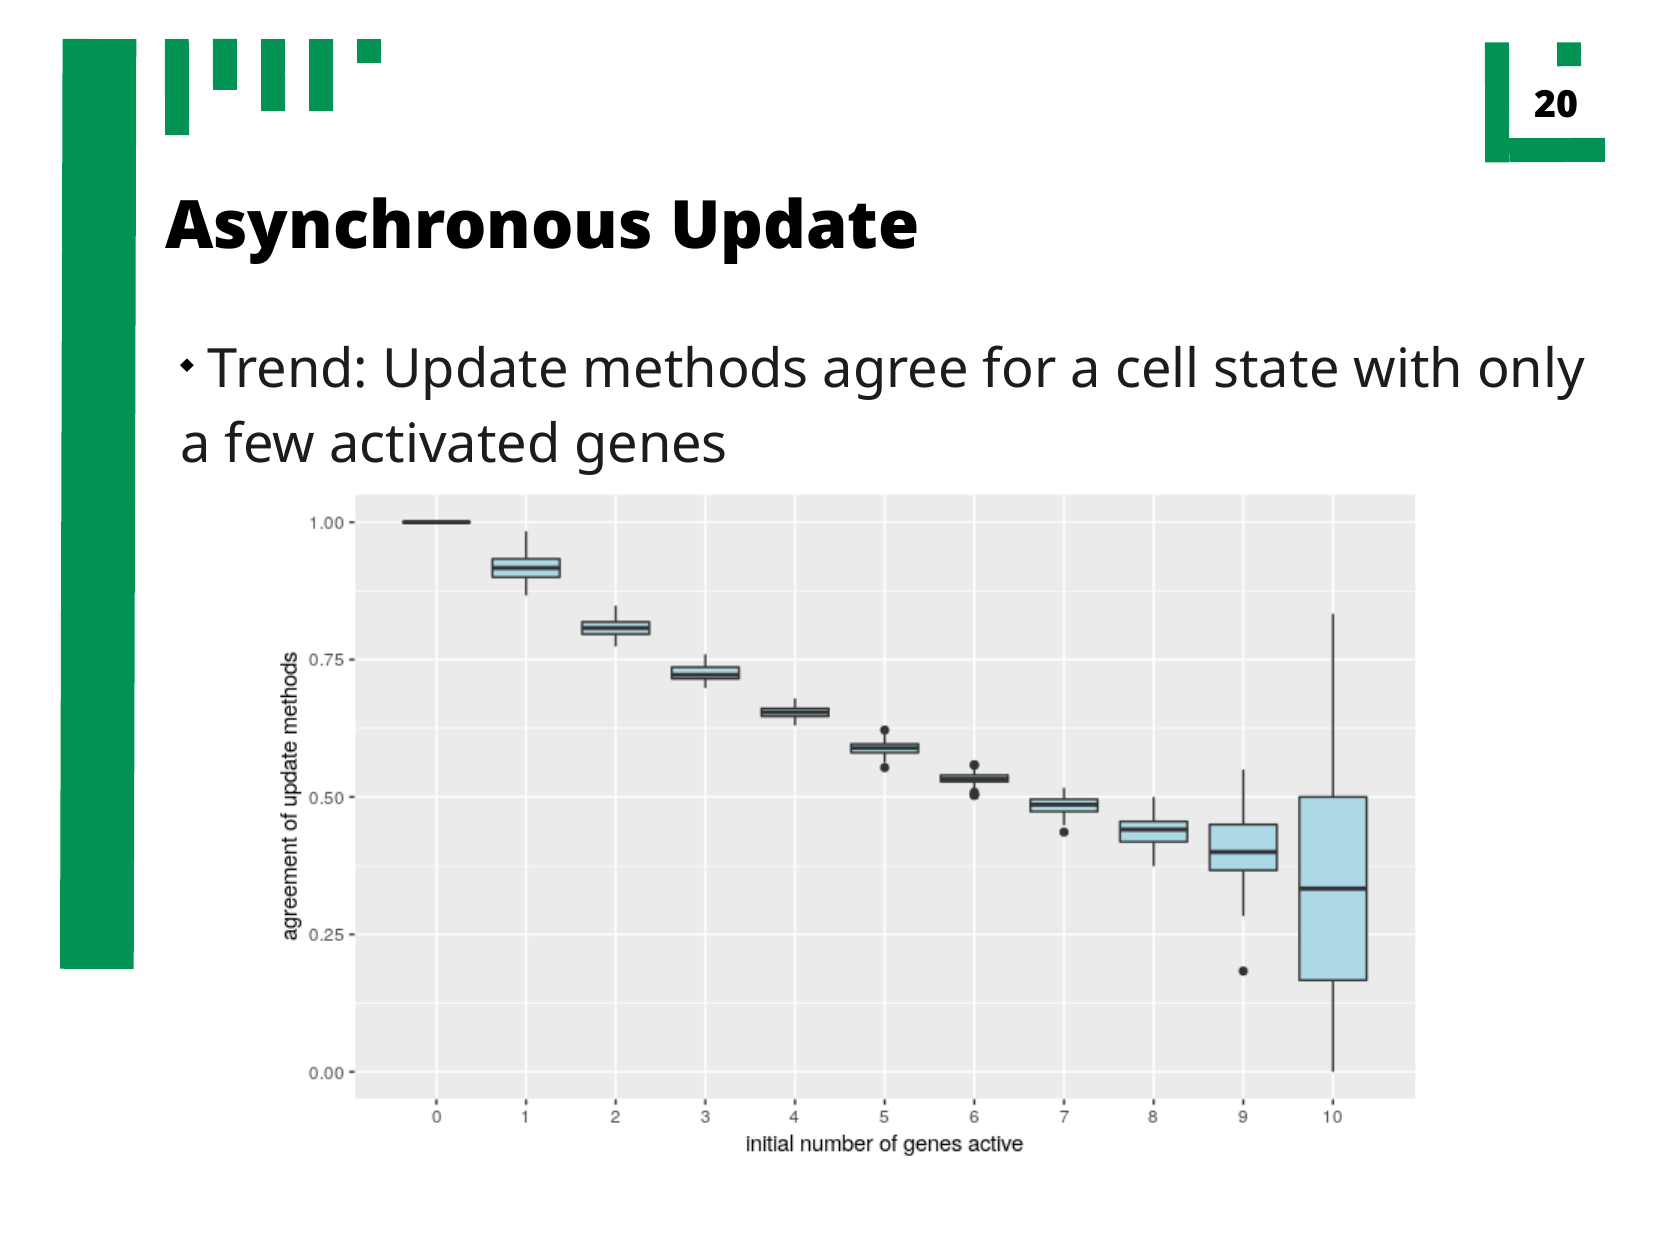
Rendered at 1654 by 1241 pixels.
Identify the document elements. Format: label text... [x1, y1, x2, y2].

list Trend: Update methods agree for a cell state with only a few activated genes [180, 330, 1606, 1098]
title Asynchronous Update [165, 120, 1654, 268]
picture [270, 484, 1426, 1168]
